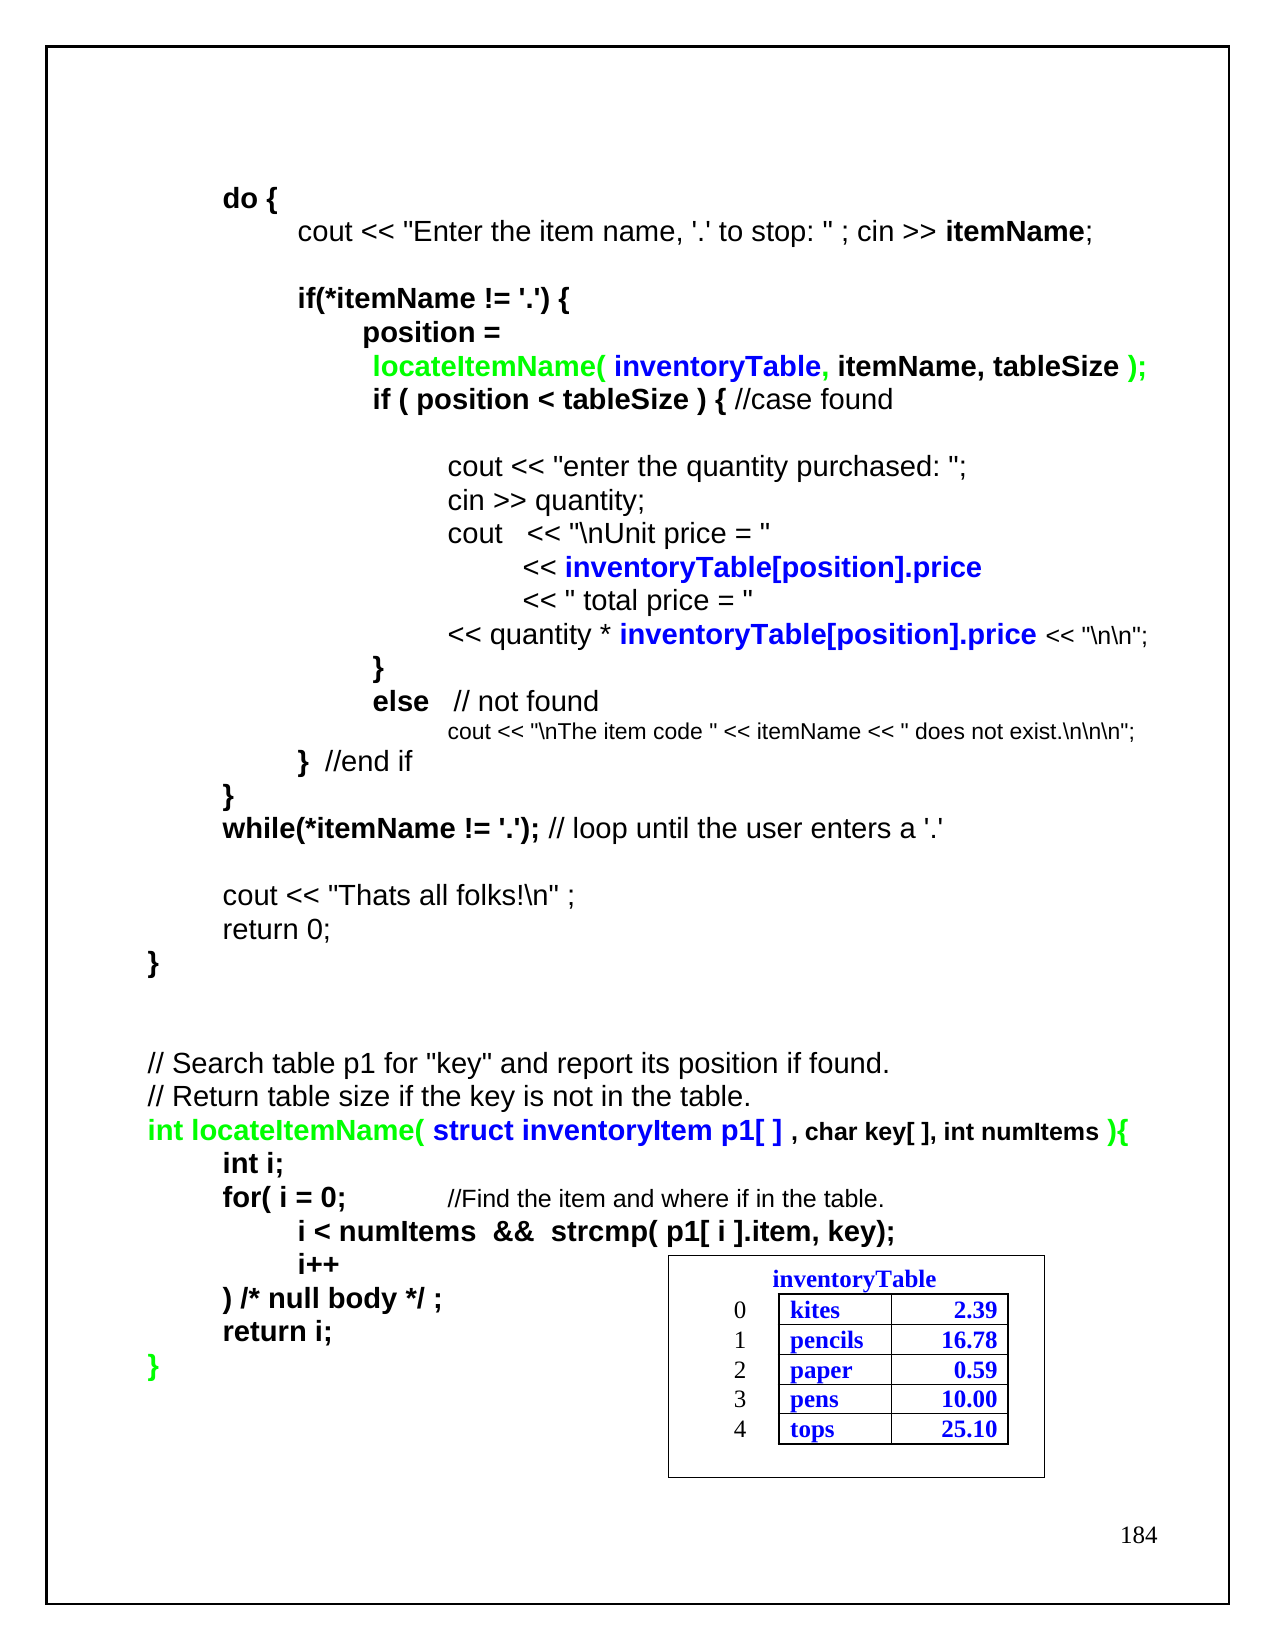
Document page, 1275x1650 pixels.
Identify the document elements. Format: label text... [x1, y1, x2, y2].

text if(*itemName != '.') { [147, 282, 1158, 315]
text } [147, 651, 1158, 684]
text } [147, 1348, 668, 1381]
text return i; [147, 1314, 668, 1348]
text } [147, 945, 1158, 979]
table_cell 1 [723, 1324, 778, 1354]
table_cell 0.59 [892, 1355, 1007, 1383]
text cout << "\nThe item code " << itemName << " does not exist.\n\n\n"; [147, 718, 1158, 744]
text [1045, 1281, 1158, 1314]
table_cell paper [780, 1355, 891, 1383]
table_header 2.39 [892, 1295, 1007, 1324]
text if ( position < tableSize ) { //case found [147, 382, 1158, 416]
text } [147, 777, 1158, 811]
table_cell 4 [723, 1413, 778, 1443]
text // Return table size if the key is not in the table. [147, 1079, 1158, 1113]
text while(*itemName != '.'); // loop until the user enters a '.' [147, 811, 1158, 844]
text locateItemName( inventoryTable, itemName, tableSize ); [372, 349, 1158, 382]
table_cell 2 [723, 1354, 778, 1383]
text do { [147, 181, 1158, 214]
text cout << "Thats all folks!\n" ; [147, 878, 1158, 912]
table_cell tops [780, 1414, 891, 1443]
table_cell 3 [723, 1384, 778, 1413]
text cout << "enter the quantity purchased: "; [147, 449, 1158, 483]
table_cell 10.00 [892, 1385, 1007, 1413]
text else // not found [147, 684, 1158, 718]
text int locateItemName( struct inventoryItem p1[ ] , char key[ ], int numItems ){ [147, 1113, 1158, 1146]
text } //end if [147, 744, 1158, 777]
table_cell 25.10 [892, 1414, 1007, 1443]
table_cell pencils [780, 1325, 891, 1354]
text cin >> quantity; [147, 483, 1158, 516]
text cout << "Enter the item name, '.' to stop: " ; cin >> itemName; [147, 214, 1158, 248]
table_header 0 [723, 1293, 778, 1324]
text return 0; [147, 912, 1158, 945]
text // Search table p1 for "key" and report its position if found. [147, 1046, 1158, 1079]
text for( i = 0; //Find the item and where if in the table. [147, 1180, 1158, 1213]
text i++ [147, 1247, 1158, 1281]
table_cell pens [780, 1385, 891, 1413]
text << quantity * inventoryTable[position].price << "\n\n"; [372, 617, 1158, 651]
text << inventoryTable[position].price [447, 550, 1158, 583]
text ) /* null body */ ; [147, 1281, 668, 1314]
table_cell 16.78 [892, 1325, 1007, 1354]
text [1045, 1348, 1158, 1381]
text int i; [147, 1146, 1158, 1180]
text cout << "\nUnit price = " [147, 516, 1158, 550]
text position = [147, 315, 1158, 349]
table_header kites [780, 1295, 891, 1324]
text [1045, 1314, 1158, 1348]
text i < numItems && strcmp( p1[ i ].item, key); [147, 1213, 1158, 1247]
text << " total price = " [147, 583, 1158, 617]
text inventoryTable [685, 1264, 1028, 1293]
